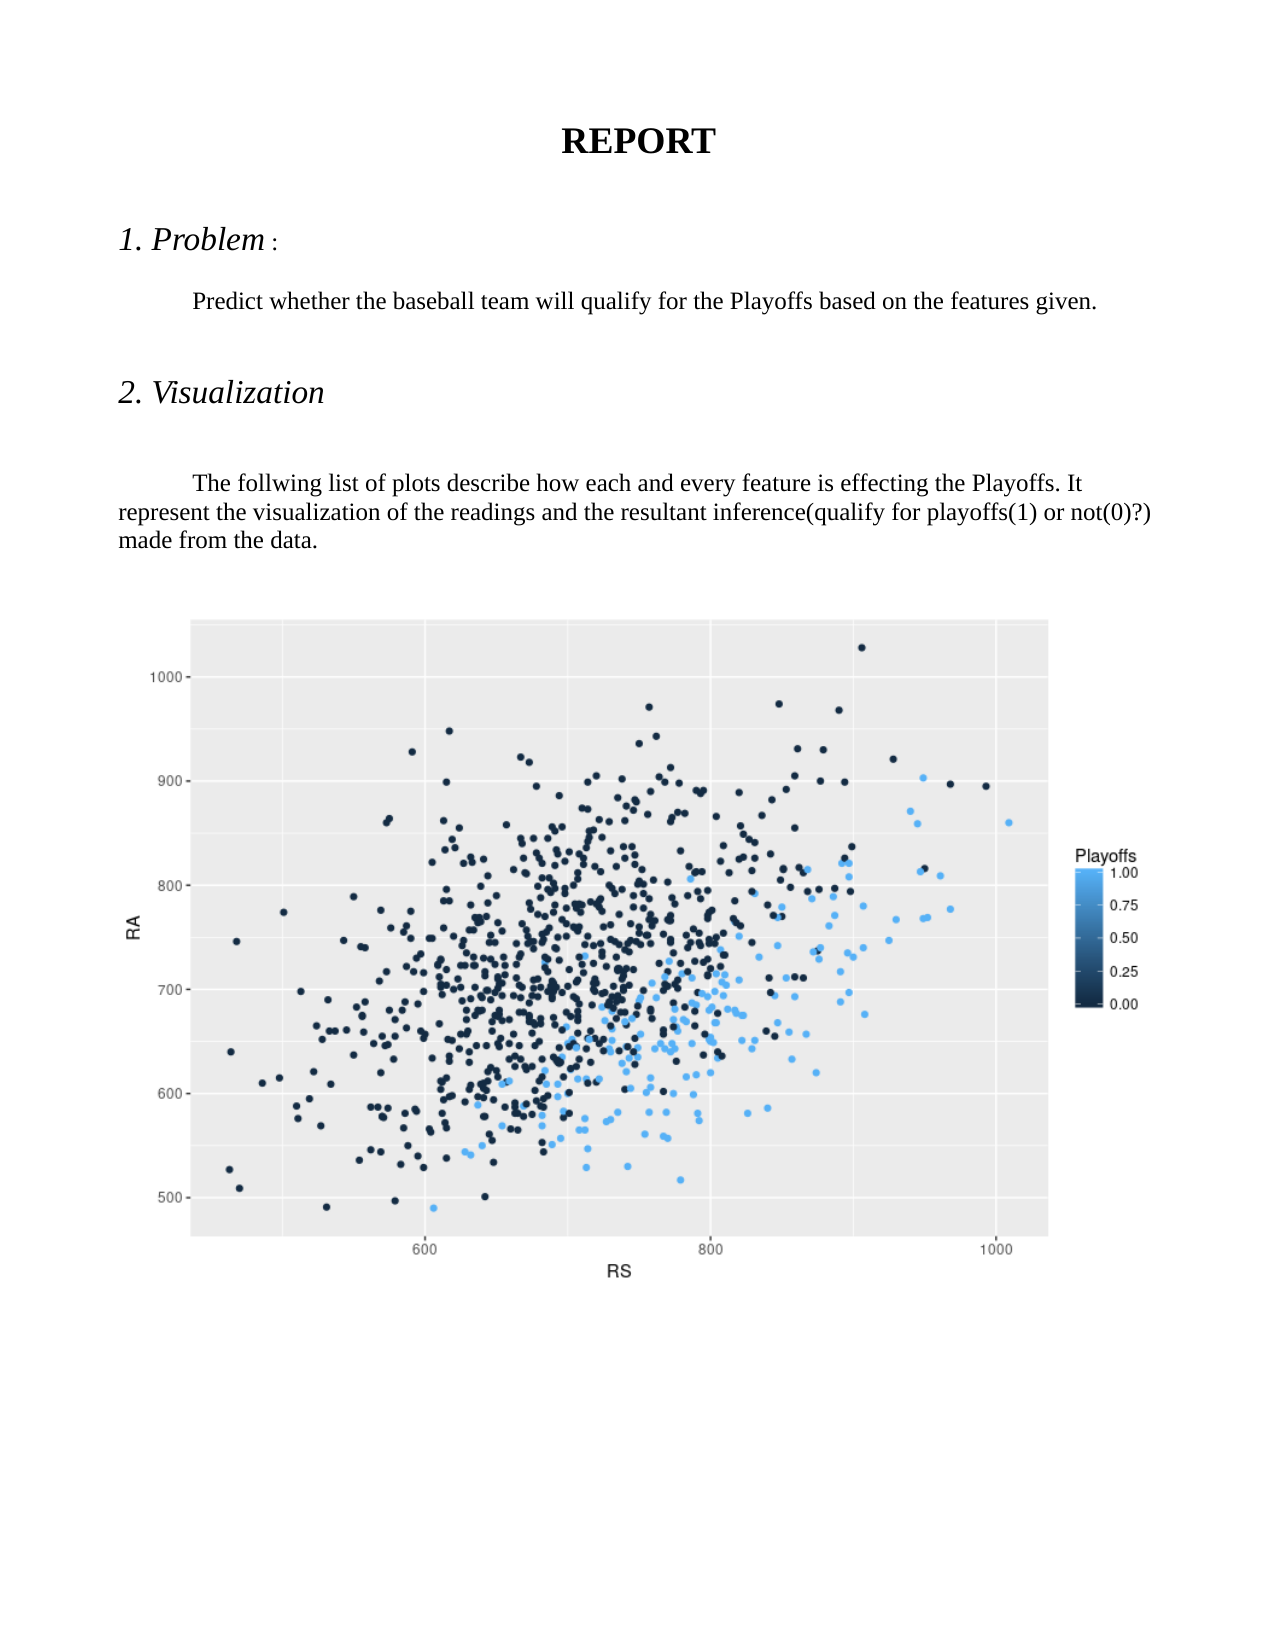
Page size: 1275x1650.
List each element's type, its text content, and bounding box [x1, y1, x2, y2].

picture [118, 611, 1157, 1286]
text The follwing list of plots describe how each and every feature is effecting the Playoffs. It represent the visualization of the readings and the resultant inference(qualify for playoffs(1) or not(0)?) made from the data. [118, 468, 1157, 554]
text 1. Problem : [118, 219, 1157, 257]
text Predict whether the baseball team will qualify for the Playoffs based on the features given. [118, 286, 1157, 314]
text REPORT [118, 118, 1157, 161]
text 2. Visualization [118, 372, 1157, 410]
